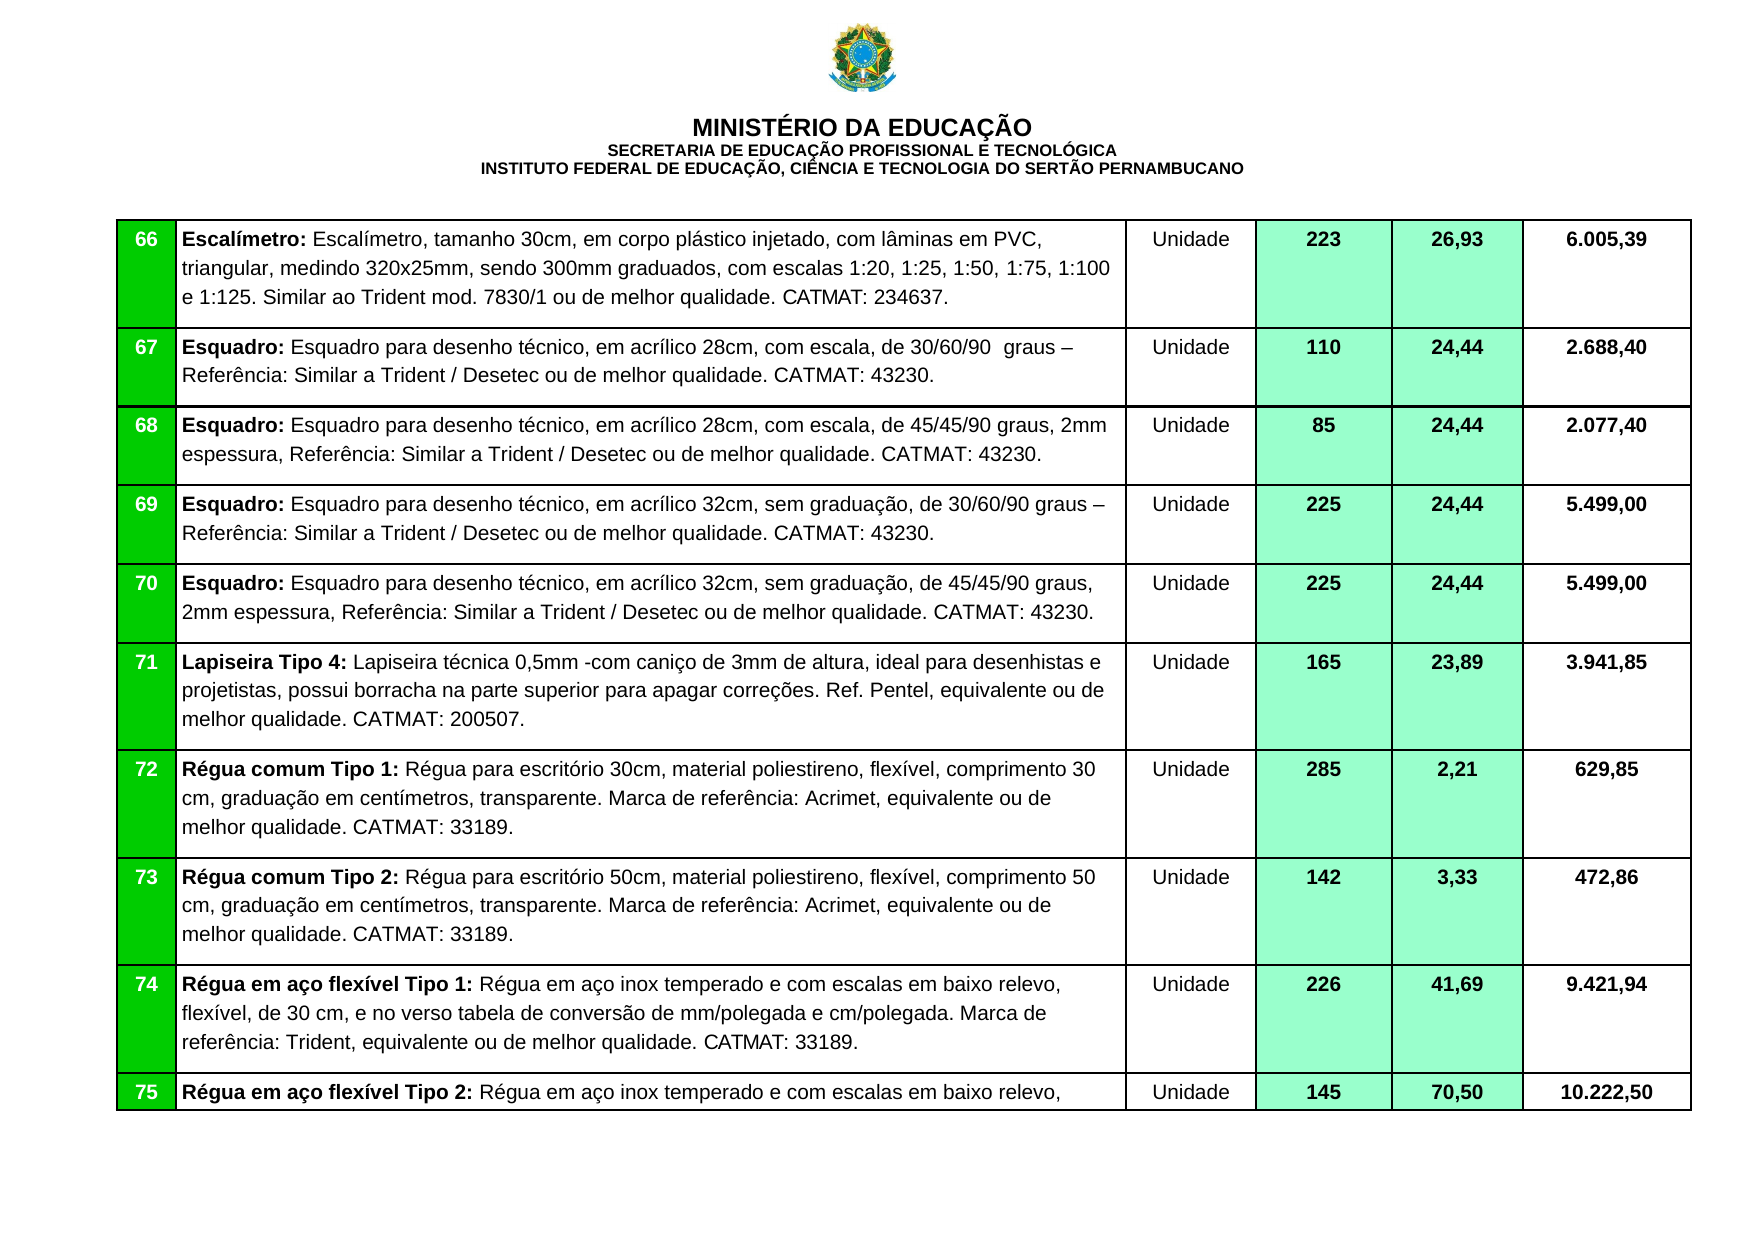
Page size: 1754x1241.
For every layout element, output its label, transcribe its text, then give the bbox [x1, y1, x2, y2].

table_cell 145 [1257, 1074, 1391, 1109]
table_cell Unidade [1127, 408, 1255, 484]
table_cell Escalímetro: Escalímetro, tamanho 30cm, em corpo plástico injetado, com lâminas em PVC, triangular, medindo 320x25mm, sendo 300mm graduados, com escalas 1:20, 1:25, 1:50, 1:75, 1:100 e 1:125. Similar ao Trident mod. 7830/1 ou de melhor qualidade. CATMAT: 234637. [177, 221, 1125, 327]
table_cell 74 [118, 966, 175, 1072]
table_cell Lapiseira Tipo 4: Lapiseira técnica 0,5mm -com caniço de 3mm de altura, ideal para desenhistas e projetistas, possui borracha na parte superior para apagar correções. Ref. Pentel, equivalente ou de melhor qualidade. CATMAT: 200507. [177, 644, 1125, 749]
table_cell 165 [1257, 644, 1391, 749]
table_cell 69 [118, 486, 175, 563]
table_cell 226 [1257, 966, 1391, 1072]
table_cell Esquadro: Esquadro para desenho técnico, em acrílico 28cm, com escala, de 45/45/90 graus, 2mm espessura, Referência: Similar a Trident / Desetec ou de melhor qualidade. CATMAT: 43230. [177, 408, 1125, 484]
table_cell 2,21 [1393, 751, 1522, 857]
table_cell 73 [118, 859, 175, 964]
table_cell Unidade [1127, 644, 1255, 749]
table_cell 110 [1257, 329, 1391, 405]
table_cell 70 [118, 565, 175, 642]
table_cell 6.005,39 [1524, 221, 1690, 327]
table_cell 26,93 [1393, 221, 1522, 327]
table_cell 225 [1257, 486, 1391, 563]
table_cell 72 [118, 751, 175, 857]
table_cell 41,69 [1393, 966, 1522, 1072]
table_cell 66 [118, 221, 175, 327]
table_cell 2.688,40 [1524, 329, 1690, 405]
table_cell Régua comum Tipo 1: Régua para escritório 30cm, material poliestireno, flexível, comprimento 30 cm, graduação em centímetros, transparente. Marca de referência: Acrimet, equivalente ou de melhor qualidade. CATMAT: 33189. [177, 751, 1125, 857]
table_cell Esquadro: Esquadro para desenho técnico, em acrílico 32cm, sem graduação, de 45/45/90 graus, 2mm espessura, Referência: Similar a Trident / Desetec ou de melhor qualidade. CATMAT: 43230. [177, 565, 1125, 642]
table_cell 24,44 [1393, 408, 1522, 484]
table_cell Unidade [1127, 966, 1255, 1072]
table_cell 3,33 [1393, 859, 1522, 964]
table_cell 5.499,00 [1524, 486, 1690, 563]
table_cell 472,86 [1524, 859, 1690, 964]
table_cell 10.222,50 [1524, 1074, 1690, 1109]
table_cell 68 [118, 408, 175, 484]
table_cell Unidade [1127, 486, 1255, 563]
table_cell Unidade [1127, 329, 1255, 405]
table_cell Unidade [1127, 565, 1255, 642]
table_cell Unidade [1127, 221, 1255, 327]
picture [828, 23, 897, 92]
table_cell 71 [118, 644, 175, 749]
table_cell 629,85 [1524, 751, 1690, 857]
table_cell 70,50 [1393, 1074, 1522, 1109]
table_cell Unidade [1127, 1074, 1255, 1109]
table_cell Régua comum Tipo 2: Régua para escritório 50cm, material poliestireno, flexível, comprimento 50 cm, graduação em centímetros, transparente. Marca de referência: Acrimet, equivalente ou de melhor qualidade. CATMAT: 33189. [177, 859, 1125, 964]
table_cell 285 [1257, 751, 1391, 857]
table_cell Unidade [1127, 859, 1255, 964]
table_cell 24,44 [1393, 329, 1522, 405]
table_cell Unidade [1127, 751, 1255, 857]
table_cell 5.499,00 [1524, 565, 1690, 642]
table_cell 23,89 [1393, 644, 1522, 749]
table_cell 75 [118, 1074, 175, 1109]
table_cell 225 [1257, 565, 1391, 642]
table_cell 223 [1257, 221, 1391, 327]
table_cell 9.421,94 [1524, 966, 1690, 1072]
table_cell 24,44 [1393, 565, 1522, 642]
table_cell Régua em aço flexível Tipo 1: Régua em aço inox temperado e com escalas em baixo relevo, flexível, de 30 cm, e no verso tabela de conversão de mm/polegada e cm/polegada. Marca de referência: Trident, equivalente ou de melhor qualidade. CATMAT: 33189. [177, 966, 1125, 1072]
table_cell 2.077,40 [1524, 408, 1690, 484]
table_cell 3.941,85 [1524, 644, 1690, 749]
table_cell 142 [1257, 859, 1391, 964]
table_cell 67 [118, 329, 175, 405]
table_cell 24,44 [1393, 486, 1522, 563]
table_cell 85 [1257, 408, 1391, 484]
table_cell Régua em aço flexível Tipo 2: Régua em aço inox temperado e com escalas em baixo relevo, [177, 1074, 1125, 1109]
table_cell Esquadro: Esquadro para desenho técnico, em acrílico 32cm, sem graduação, de 30/60/90 graus – Referência: Similar a Trident / Desetec ou de melhor qualidade. CATMAT: 43230. [177, 486, 1125, 563]
table_cell Esquadro: Esquadro para desenho técnico, em acrílico 28cm, com escala, de 30/60/90 graus – Referência: Similar a Trident / Desetec ou de melhor qualidade. CATMAT: 43230. [177, 329, 1125, 405]
